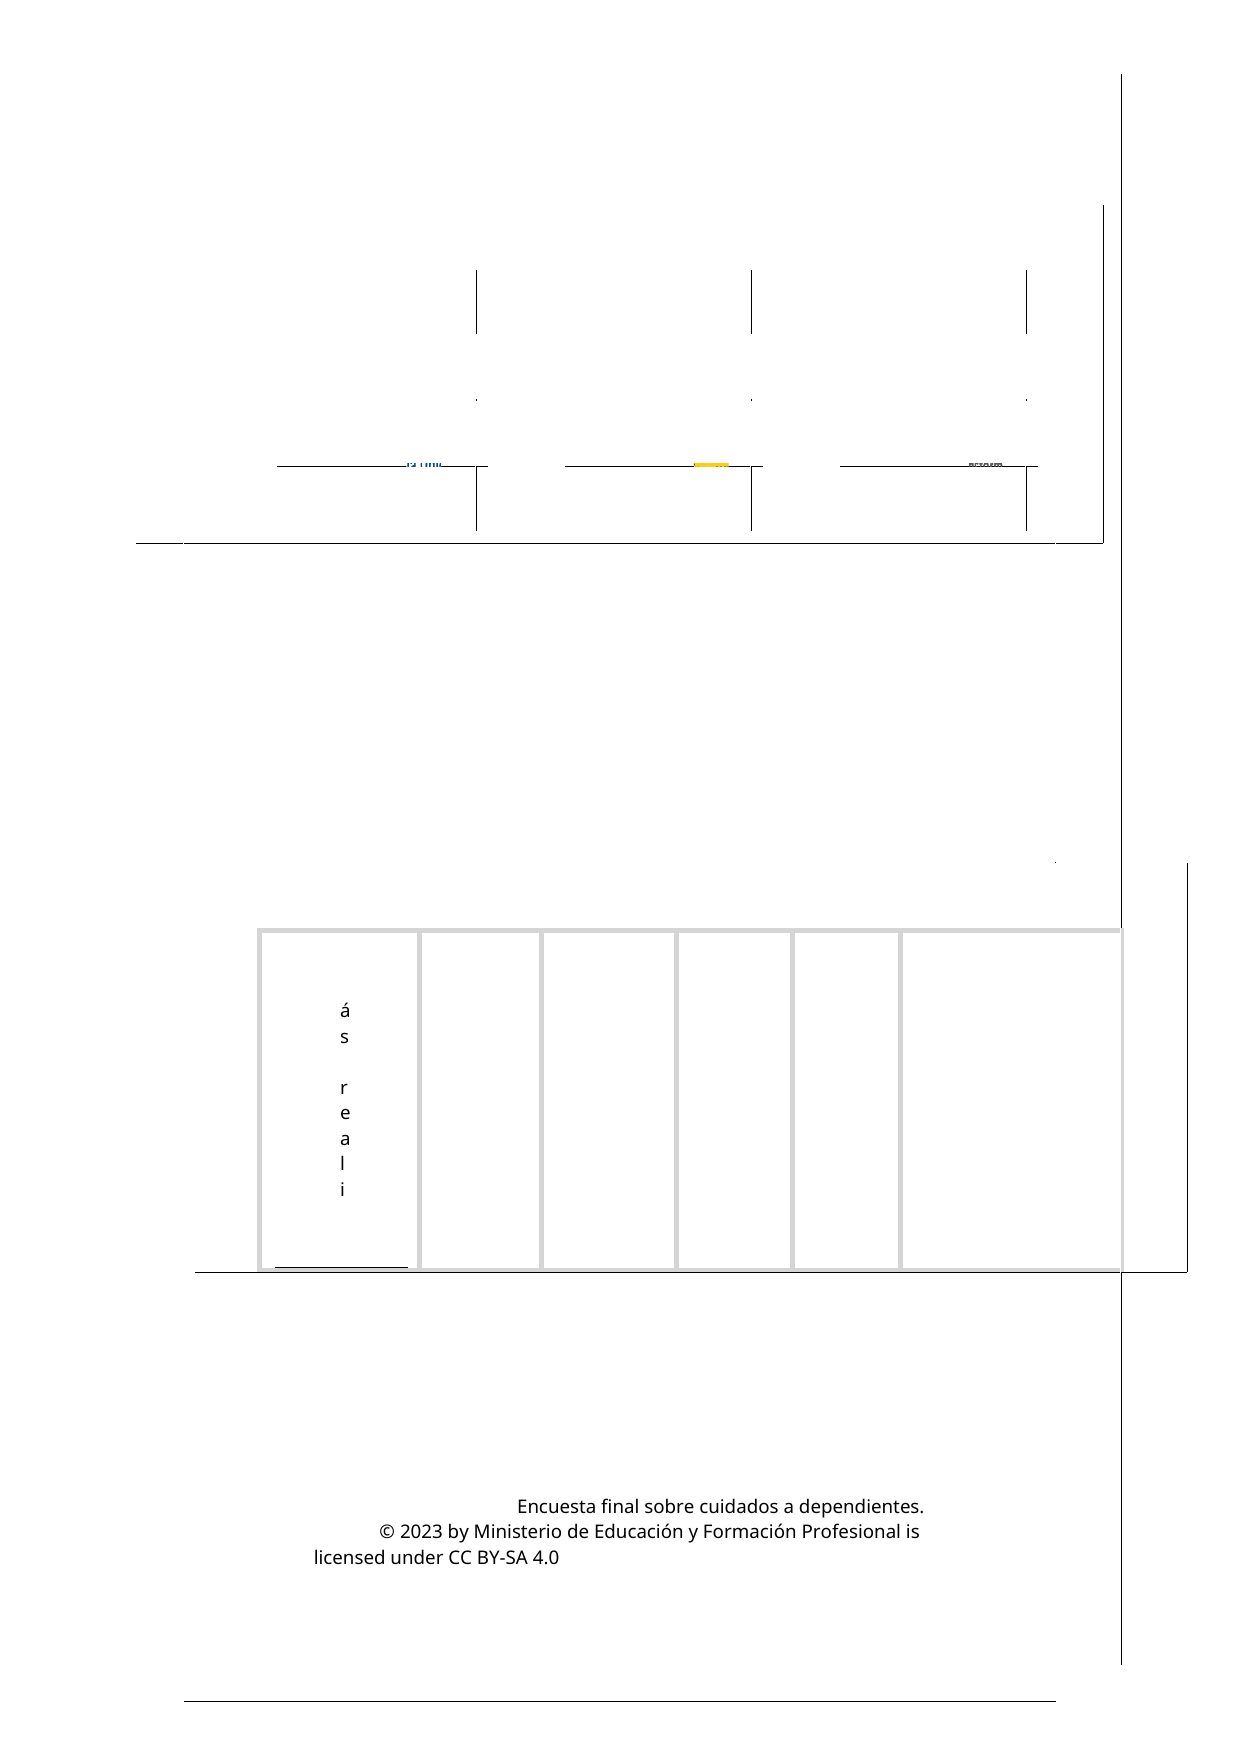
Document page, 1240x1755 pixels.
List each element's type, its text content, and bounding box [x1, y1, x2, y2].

table_cell [795, 933, 898, 1267]
table_cell [679, 933, 790, 1267]
table_cell [262, 933, 275, 1267]
table_cell ás reali [276, 934, 407, 1266]
table_cell [408, 933, 417, 1267]
table_cell [903, 933, 1120, 1267]
table_cell [422, 933, 539, 1267]
table_cell [544, 933, 674, 1267]
